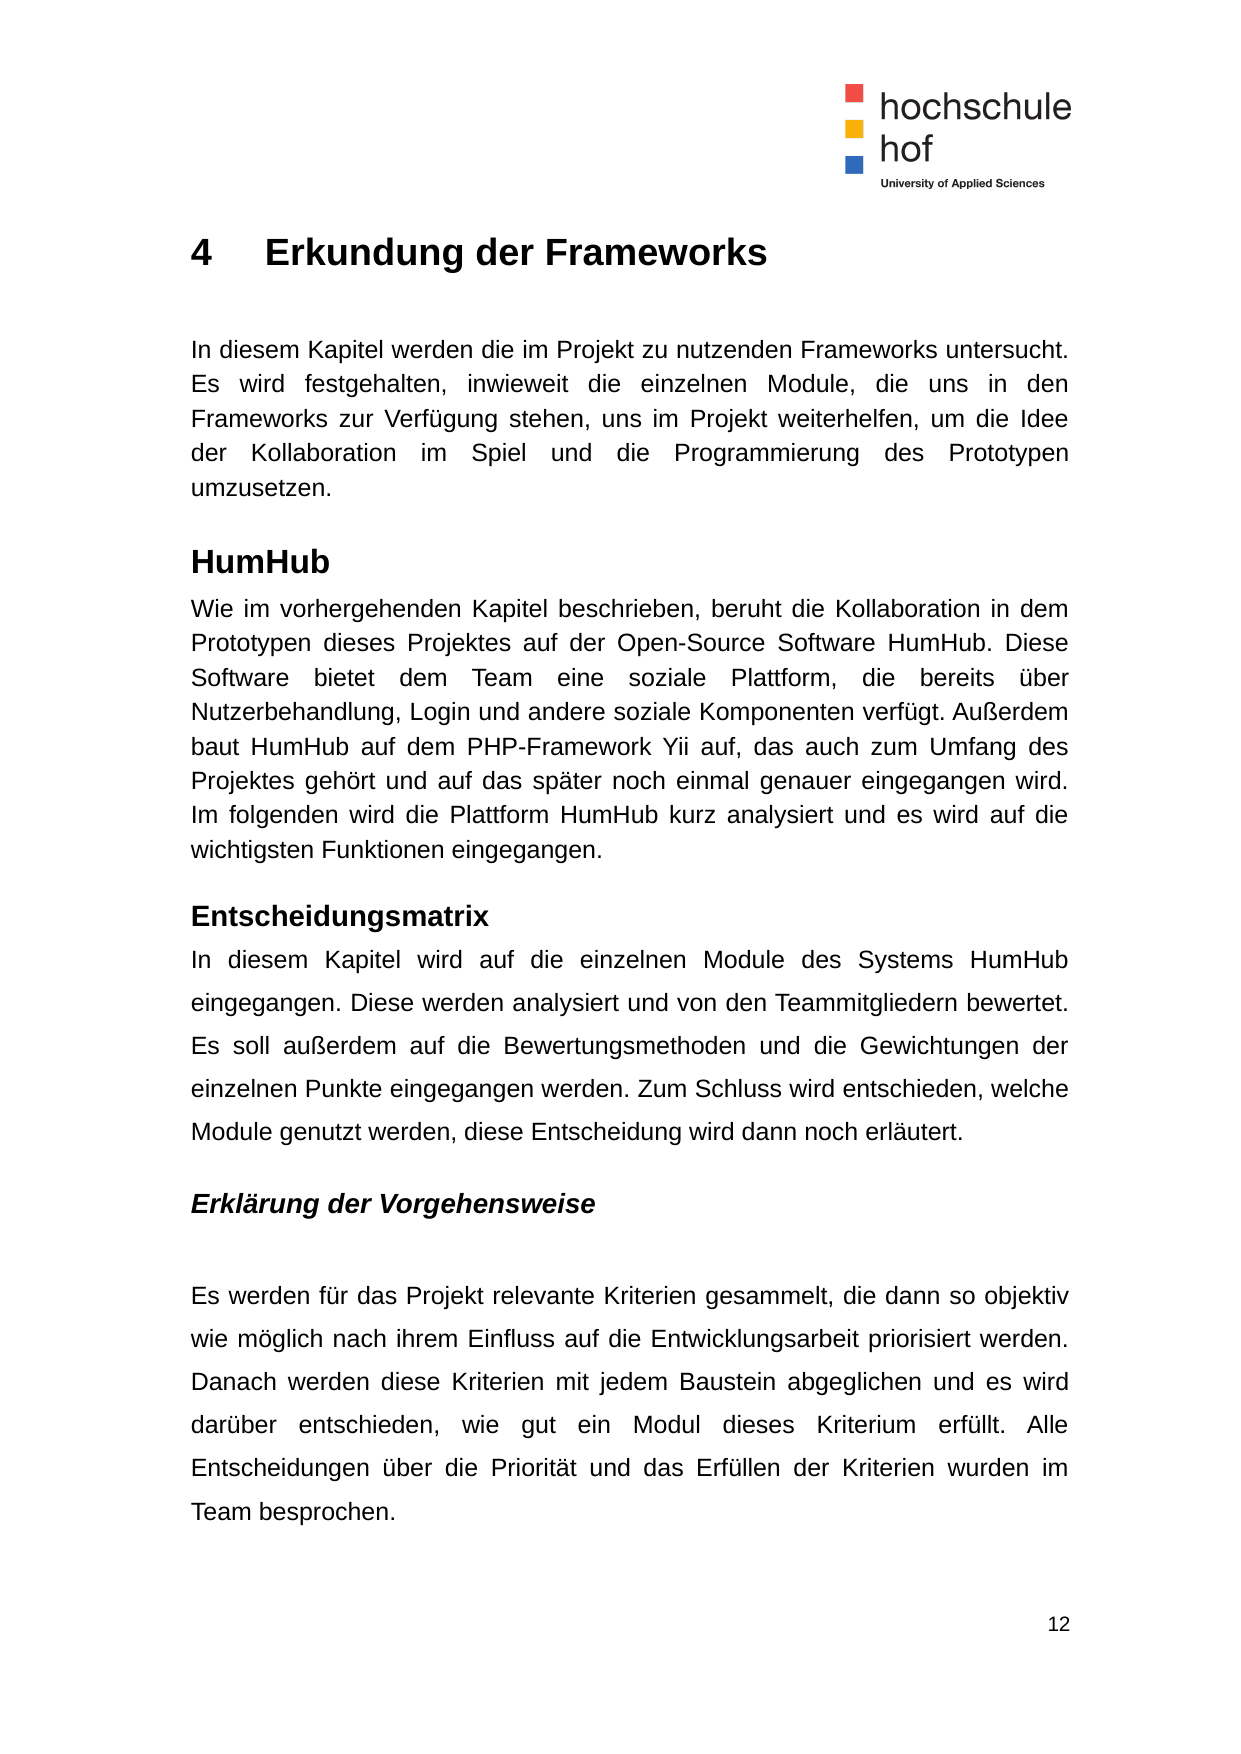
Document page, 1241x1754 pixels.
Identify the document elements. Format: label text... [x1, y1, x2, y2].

subtitle HumHub [191, 542, 1070, 581]
subtitle Erkundung der Frameworks [191, 229, 1070, 273]
picture [845, 84, 1071, 189]
text Wie im vorhergehenden Kapitel beschrieben, beruht die Kollaboration in dem Prototypen dieses Projektes auf der Open-Source Software HumHub. Diese Software bietet dem Team eine soziale Plattform, die bereits über Nutzerbehandlung, Login und andere soziale Komponenten verfügt. Außerdem baut HumHub auf dem PHP-Framework Yii auf, das auch zum Umfang des Projektes gehört und auf das später noch einmal genauer eingegangen wird. Im folgenden wird die Plattform HumHub kurz analysiert und es wird auf die wichtigsten Funktionen eingegangen. [191, 593, 1070, 864]
text In diesem Kapitel wird auf die einzelnen Module des Systems HumHub eingegangen. Diese werden analysiert und von den Teammitgliedern bewertet. Es soll außerdem auf die Bewertungsmethoden und die Gewichtungen der einzelnen Punkte eingegangen werden. Zum Schluss wird entschieden, welche Module genutzt werden, diese Entscheidung wird dann noch erläutert. [191, 945, 1070, 1146]
subtitle Erklärung der Vorgehensweise [191, 1187, 1070, 1219]
text Es werden für das Projekt relevante Kriterien gesammelt, die dann so objektiv wie möglich nach ihrem Einfluss auf die Entwicklungsarbeit priorisiert werden. Danach werden diese Kriterien mit jedem Baustein abgeglichen und es wird darüber entschieden, wie gut ein Modul dieses Kriterium erfüllt. Alle Entscheidungen über die Priorität und das Erfüllen der Kriterien wurden im Team besprochen. [191, 1281, 1070, 1525]
text In diesem Kapitel werden die im Projekt zu nutzenden Frameworks untersucht. Es wird festgehalten, inwieweit die einzelnen Module, die uns in den Frameworks zur Verfügung stehen, uns im Projekt weiterhelfen, um die Idee der Kollaboration im Spiel und die Programmierung des Prototypen umzusetzen. [191, 334, 1070, 501]
subtitle Entscheidungsmatrix [191, 898, 1070, 932]
